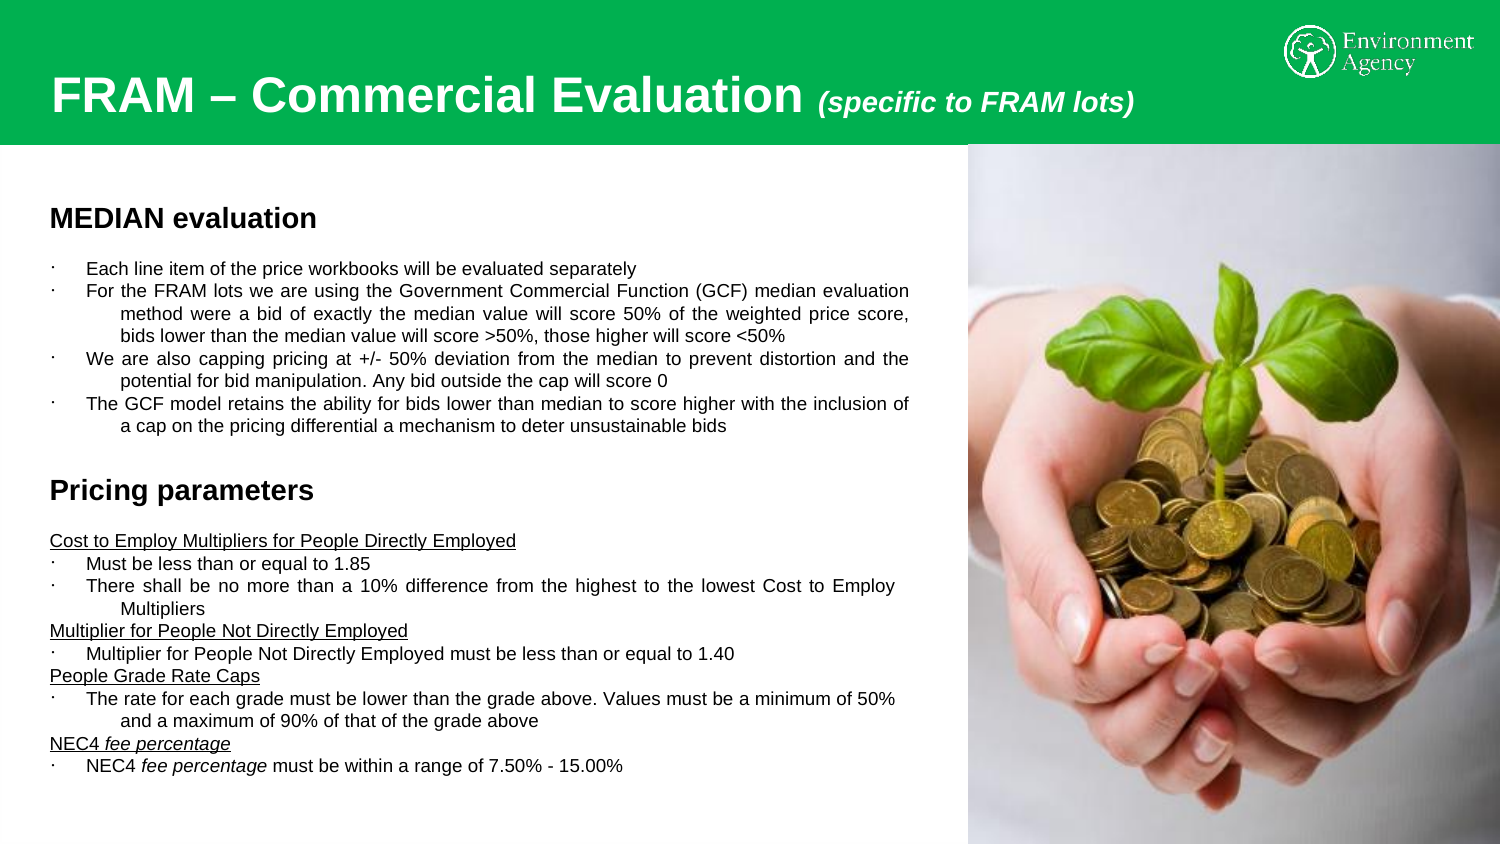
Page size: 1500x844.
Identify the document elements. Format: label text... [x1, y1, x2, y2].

title FRAM – Commercial Evaluation (specific to FRAM lots) [51, 69, 1194, 147]
text_box [0, 0, 1500, 145]
picture [968, 144, 1500, 844]
text_box MEDIAN evaluation Each line item of the price workbooks will be evaluated separately For the FRAM lots we are using the Government Commercial Function (GCF) median evaluation method were a bid of exactly the median value will score 50% of the weighted price score, bids lower than the median value will score >50%, those higher will score <50% We are also capping pricing at +/- 50% deviation from the median to prevent distortion and the potential for bid manipulation. Any bid outside the cap will score 0 The GCF model retains the ability for bids lower than median to score higher with the inclusion of a cap on the pricing differential a mechanism to deter unsustainable bids [38, 193, 920, 468]
text_box Pricing parameters Cost to Employ Multipliers for People Directly Employed Must be less than or equal to 1.85 There shall be no more than a 10% difference from the highest to the lowest Cost to Employ Multipliers Multiplier for People Not Directly Employed Multiplier for People Not Directly Employed must be less than or equal to 1.40 People Grade Rate Caps The rate for each grade must be lower than the grade above. Values must be a minimum of 50% and a maximum of 90% of that of the grade above NEC4 fee percentage NEC4 fee percentage must be within a range of 7.50% - 15.00% [38, 465, 907, 809]
picture [1284, 25, 1474, 78]
